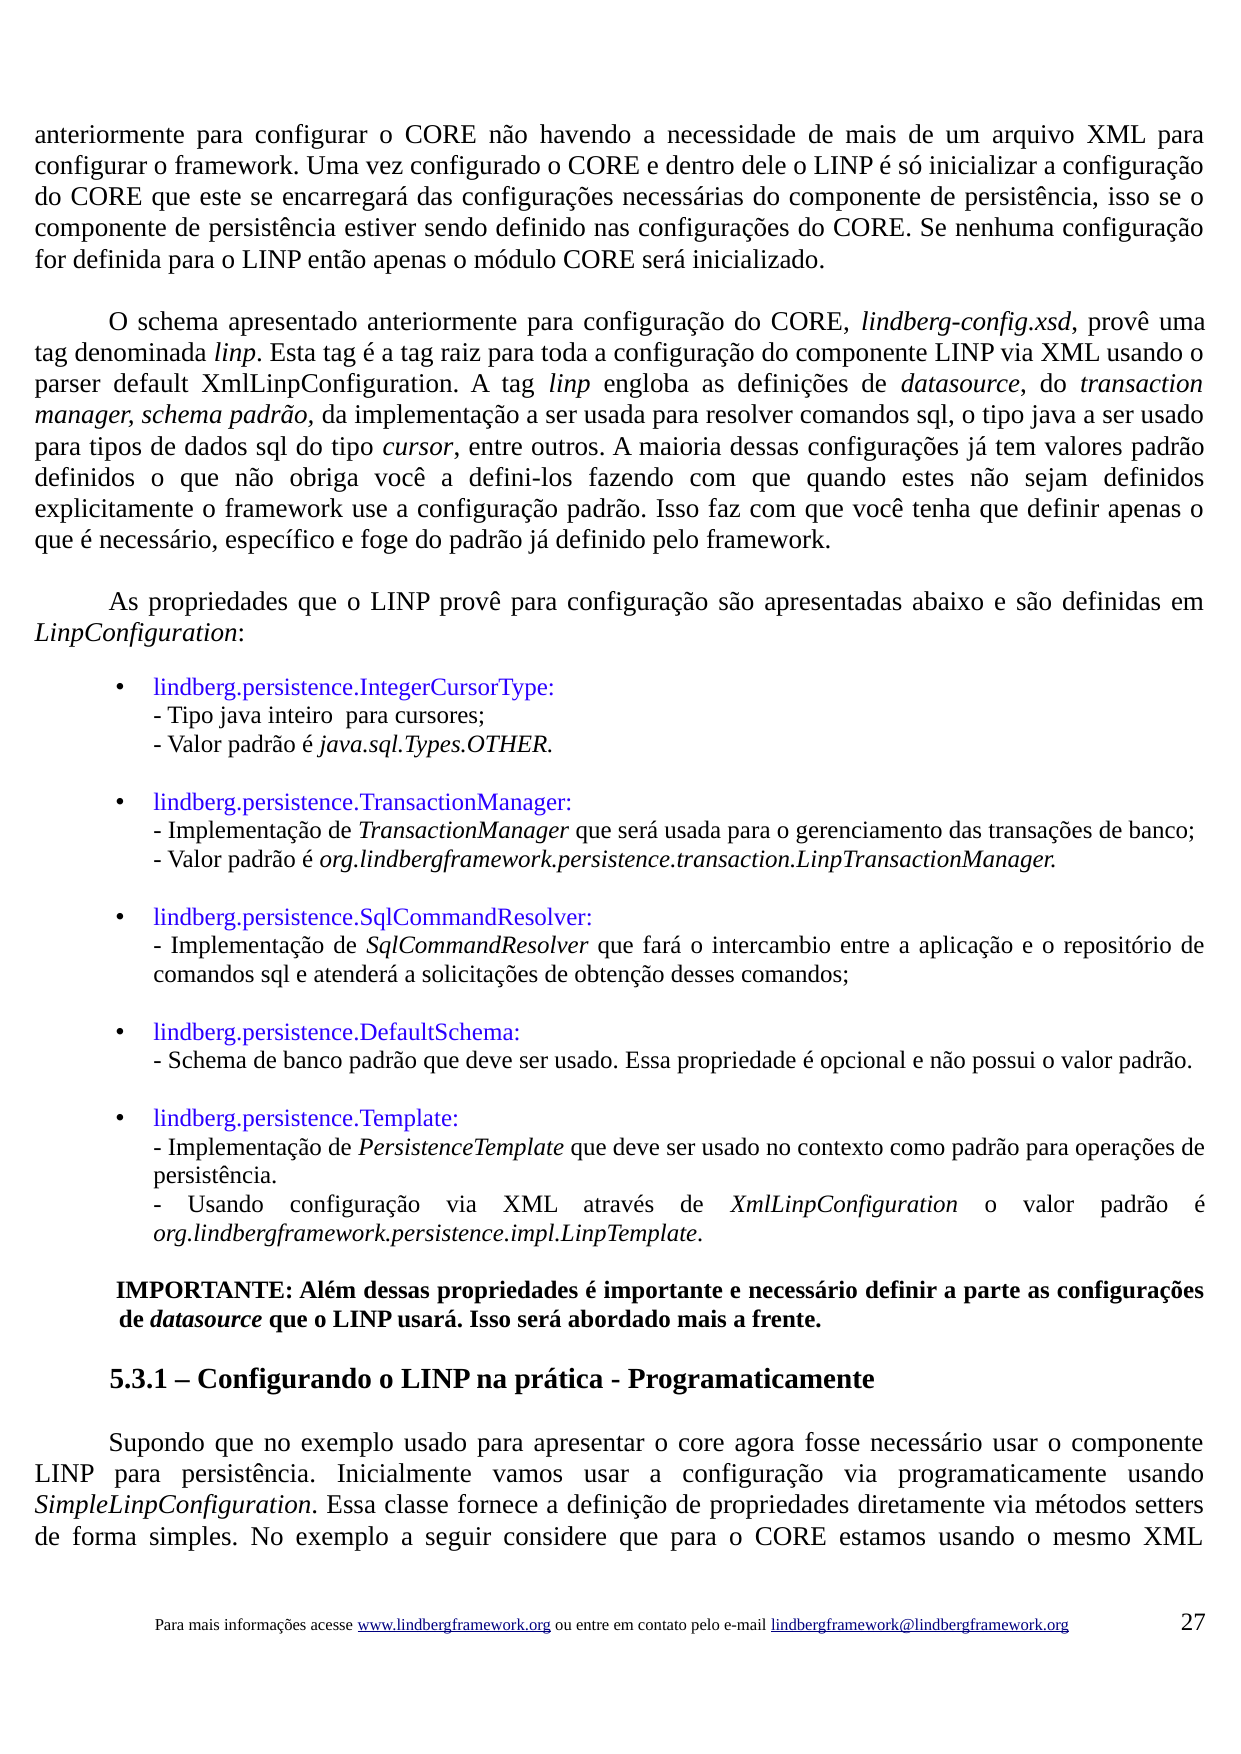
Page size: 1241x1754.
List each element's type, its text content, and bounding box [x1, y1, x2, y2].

list lindberg.persistence.IntegerCursorType: [116, 672, 1206, 700]
text IMPORTANTE: Além dessas propriedades é importante e necessário definir a parte as configurações de datasource que o LINP usará. Isso será abordado mais a frente. [116, 1275, 1206, 1333]
list lindberg.persistence.SqlCommandResolver: [116, 902, 1206, 930]
list - Valor padrão é java.sql.Types.OTHER. [116, 729, 1206, 758]
list lindberg.persistence.TransactionManager: [116, 787, 1206, 815]
text anteriormente para configurar o CORE não havendo a necessidade de mais de um arquivo XML para configurar o framework. Uma vez configurado o CORE e dentro dele o LINP é só inicializar a configuração do CORE que este se encarregará das configurações necessárias do componente de persistência, isso se o componente de persistência estiver sendo definido nas configurações do CORE. Se nenhuma configuração for definida para o LINP então apenas o módulo CORE será inicializado. [34, 118, 1206, 274]
list - Implementação de TransactionManager que será usada para o gerenciamento das transações de banco; [116, 815, 1206, 844]
list - Schema de banco padrão que deve ser usado. Essa propriedade é opcional e não possui o valor padrão. [116, 1045, 1206, 1074]
list - Valor padrão é org.lindbergframework.persistence.transaction.LinpTransactionManager. [116, 844, 1206, 873]
list - Usando configuração via XML através de XmlLinpConfiguration o valor padrão é org.lindbergframework.persistence.impl.LinpTemplate. [116, 1189, 1206, 1247]
list - Implementação de PersistenceTemplate que deve ser usado no contexto como padrão para operações de persistência. [116, 1132, 1206, 1189]
text 5.3.1 – Configurando o LINP na prática - Programaticamente [109, 1362, 1206, 1395]
list - Implementação de SqlCommandResolver que fará o intercambio entre a aplicação e o repositório de comandos sql e atenderá a solicitações de obtenção desses comandos; [116, 930, 1206, 988]
list - Tipo java inteiro para cursores; [116, 700, 1206, 729]
text As propriedades que o LINP provê para configuração são apresentadas abaixo e são definidas em LinpConfiguration: [34, 585, 1206, 648]
list lindberg.persistence.DefaultSchema: [116, 1017, 1206, 1045]
text O schema apresentado anteriormente para configuração do CORE, lindberg-config.xsd, provê uma tag denominada linp. Esta tag é a tag raiz para toda a configuração do componente LINP via XML usando o parser default XmlLinpConfiguration. A tag linp engloba as definições de datasource, do transaction manager, schema padrão, da implementação a ser usada para resolver comandos sql, o tipo java a ser usado para tipos de dados sql do tipo cursor, entre outros. A maioria dessas configurações já tem valores padrão definidos o que não obriga você a defini-los fazendo com que quando estes não sejam definidos explicitamente o framework use a configuração padrão. Isso faz com que você tenha que definir apenas o que é necessário, específico e foge do padrão já definido pelo framework. [34, 305, 1206, 554]
text Supondo que no exemplo usado para apresentar o core agora fosse necessário usar o componente LINP para persistência. Inicialmente vamos usar a configuração via programaticamente usando SimpleLinpConfiguration. Essa classe fornece a definição de propriedades diretamente via métodos setters de forma simples. No exemplo a seguir considere que para o CORE estamos usando o mesmo XML [34, 1426, 1206, 1551]
list lindberg.persistence.Template: [116, 1103, 1206, 1132]
